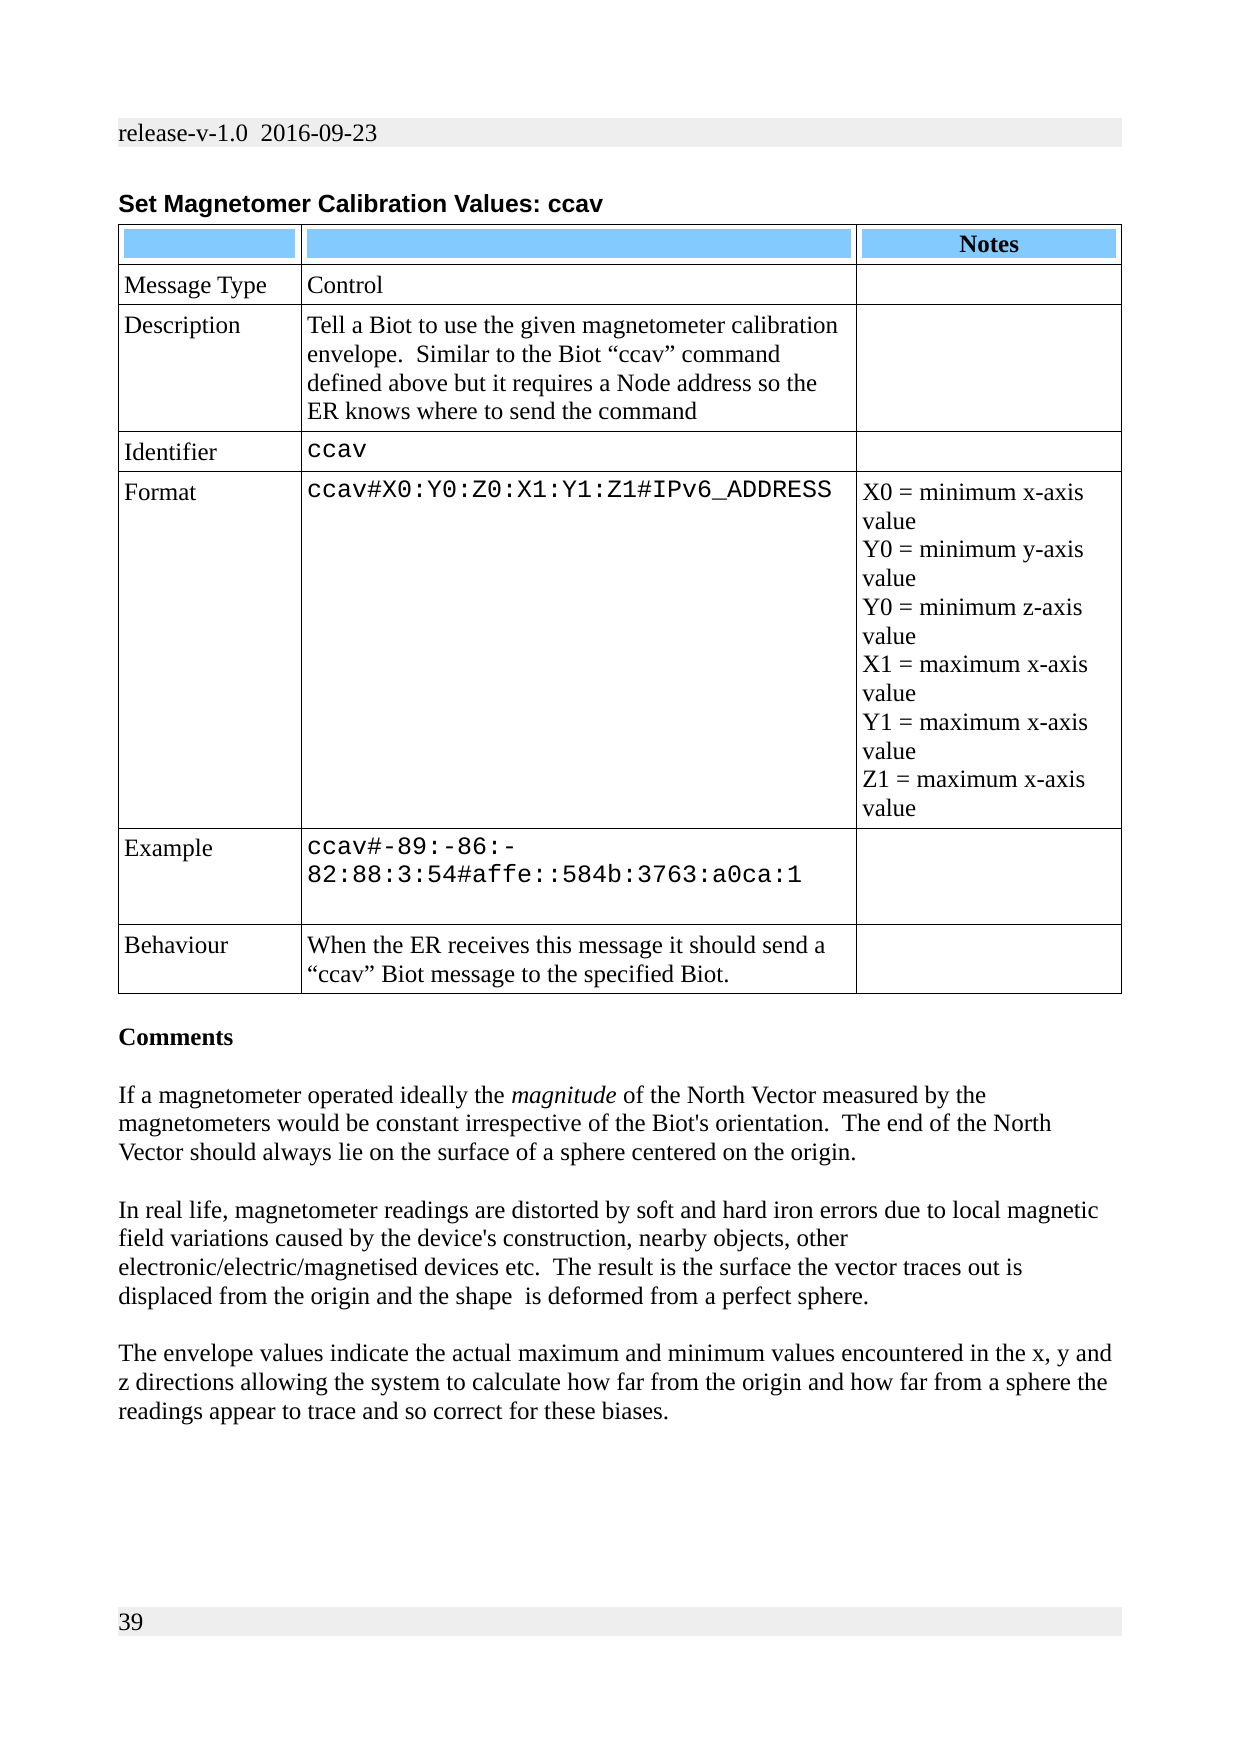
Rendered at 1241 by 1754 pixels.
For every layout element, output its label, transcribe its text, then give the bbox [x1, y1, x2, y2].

table_cell Description [119, 305, 301, 431]
table_cell [857, 925, 1121, 993]
table_cell Control [302, 265, 856, 304]
table_cell Identifier [119, 432, 301, 471]
table_header [119, 225, 301, 264]
table_cell X0 = minimum x-axis value Y0 = minimum y-axis value Y0 = minimum z-axis value X1 = maximum x-axis value Y1 = maximum x-axis value Z1 = maximum x-axis value [857, 472, 1121, 828]
table_cell When the ER receives this message it should send a “ccav” Biot message to the specified Biot. [302, 925, 856, 993]
table_cell Behaviour [119, 925, 301, 993]
table_cell [857, 305, 1121, 431]
text If a magnetometer operated ideally the magnitude of the North Vector measured by the magnetometers would be constant irrespective of the Biot's orientation. The end of the North Vector should always lie on the surface of a sphere centered on the origin. [118, 1080, 1122, 1166]
subtitle Set Magnetomer Calibration Values: ccav [118, 189, 1122, 217]
text The envelope values indicate the actual maximum and minimum values encountered in the x, y and z directions allowing the system to calculate how far from the origin and how far from a sphere the readings appear to trace and so correct for these biases. [118, 1338, 1122, 1425]
table_cell Example [119, 829, 301, 924]
text In real life, magnetometer readings are distorted by soft and hard iron errors due to local magnetic field variations caused by the device's construction, nearby objects, other electronic/electric/magnetised devices etc. The result is the surface the vector traces out is displaced from the origin and the shape is deformed from a perfect sphere. [118, 1195, 1122, 1310]
table_cell ccav [302, 432, 856, 471]
table_header Notes [857, 225, 1121, 264]
table_cell Message Type [119, 265, 301, 304]
table_cell Format [119, 472, 301, 828]
table_cell [857, 265, 1121, 304]
table_cell ccav#-89:-86:-82:88:3:54#affe::584b:3763:a0ca:1 [302, 829, 856, 924]
table_cell [857, 829, 1121, 924]
table_cell Tell a Biot to use the given magnetometer calibration envelope. Similar to the Biot “ccav” command defined above but it requires a Node address so the ER knows where to send the command [302, 305, 856, 431]
table_header [302, 225, 856, 264]
text Comments [118, 1022, 1122, 1051]
table_cell [857, 432, 1121, 471]
table_cell ccav#X0:Y0:Z0:X1:Y1:Z1#IPv6_ADDRESS [302, 472, 856, 828]
